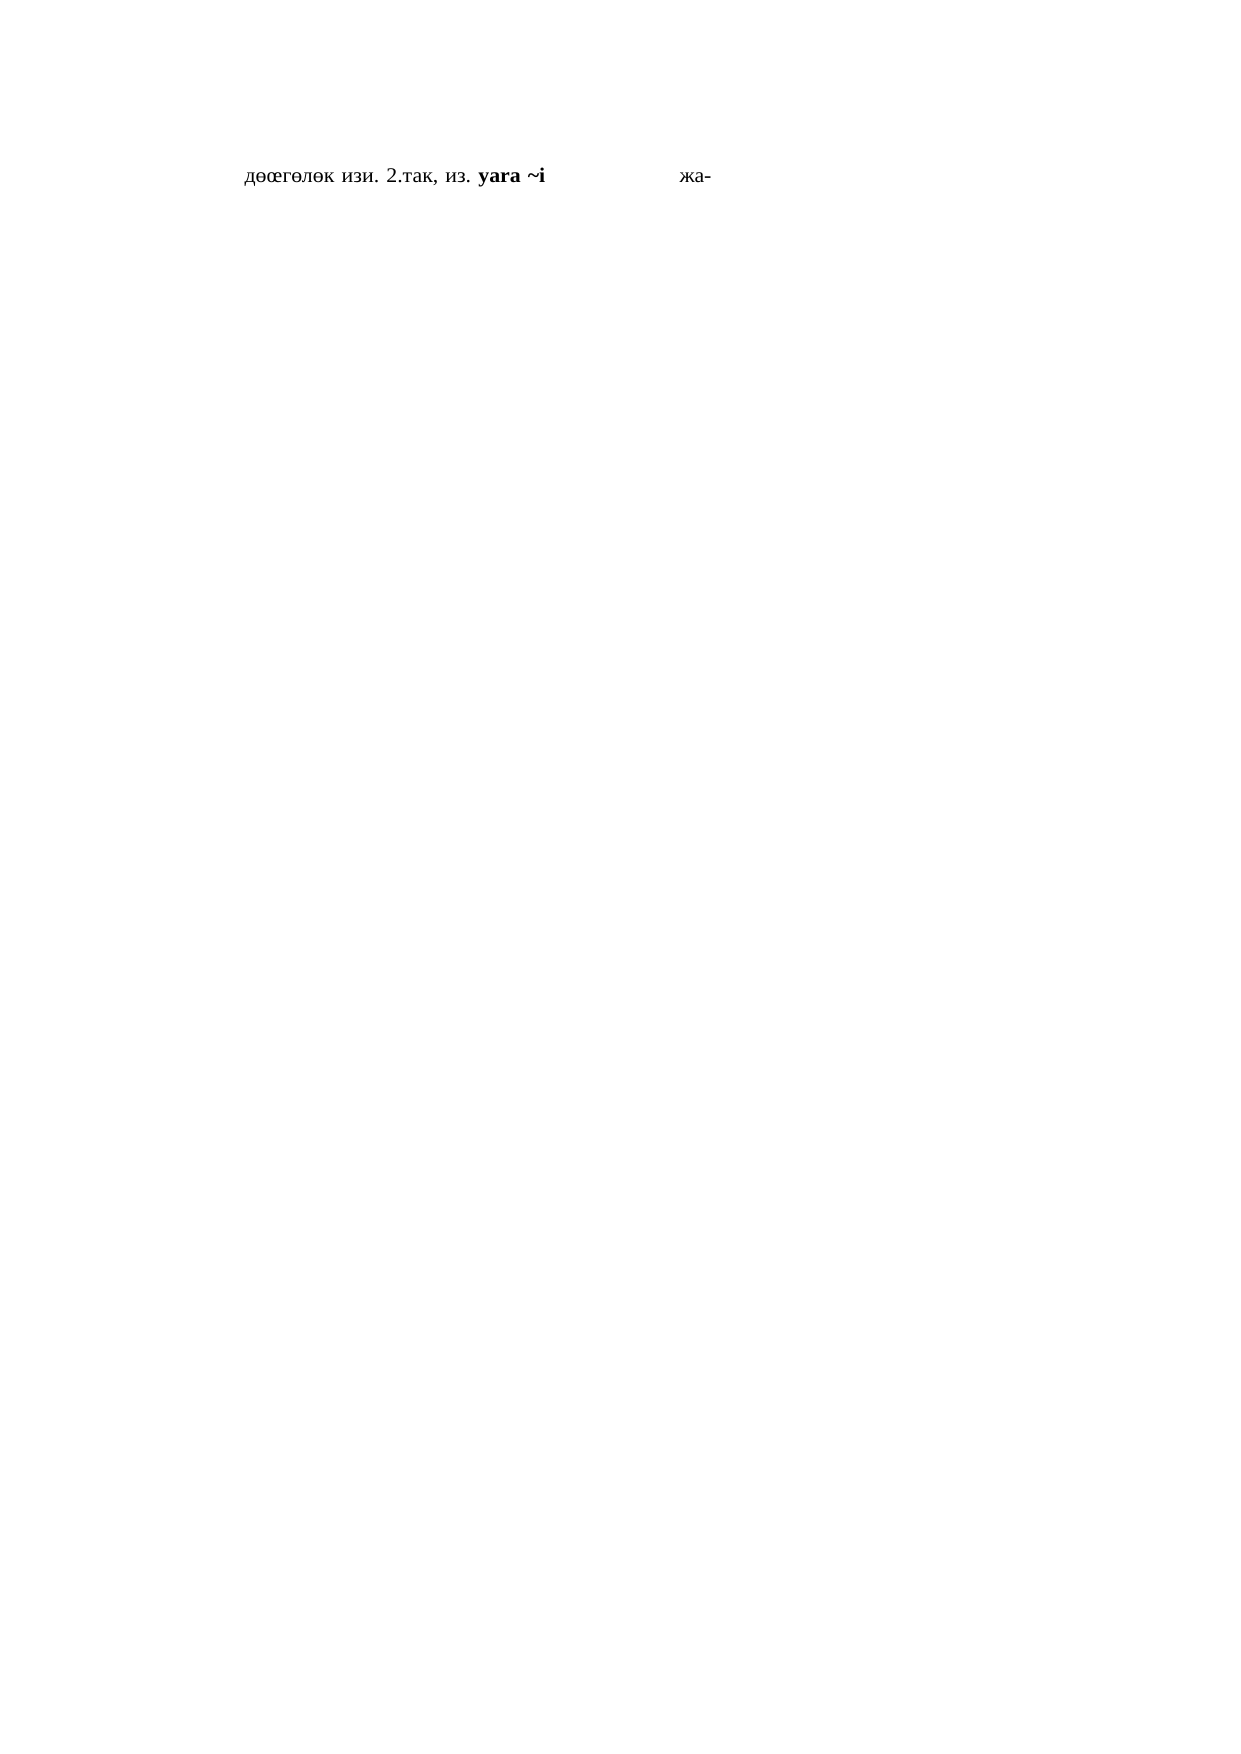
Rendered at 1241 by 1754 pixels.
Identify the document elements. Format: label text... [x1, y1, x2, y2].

text жа- [679, 164, 1004, 188]
text дөœгөлөк изи. 2.так, из. yara ~i [244, 164, 545, 188]
